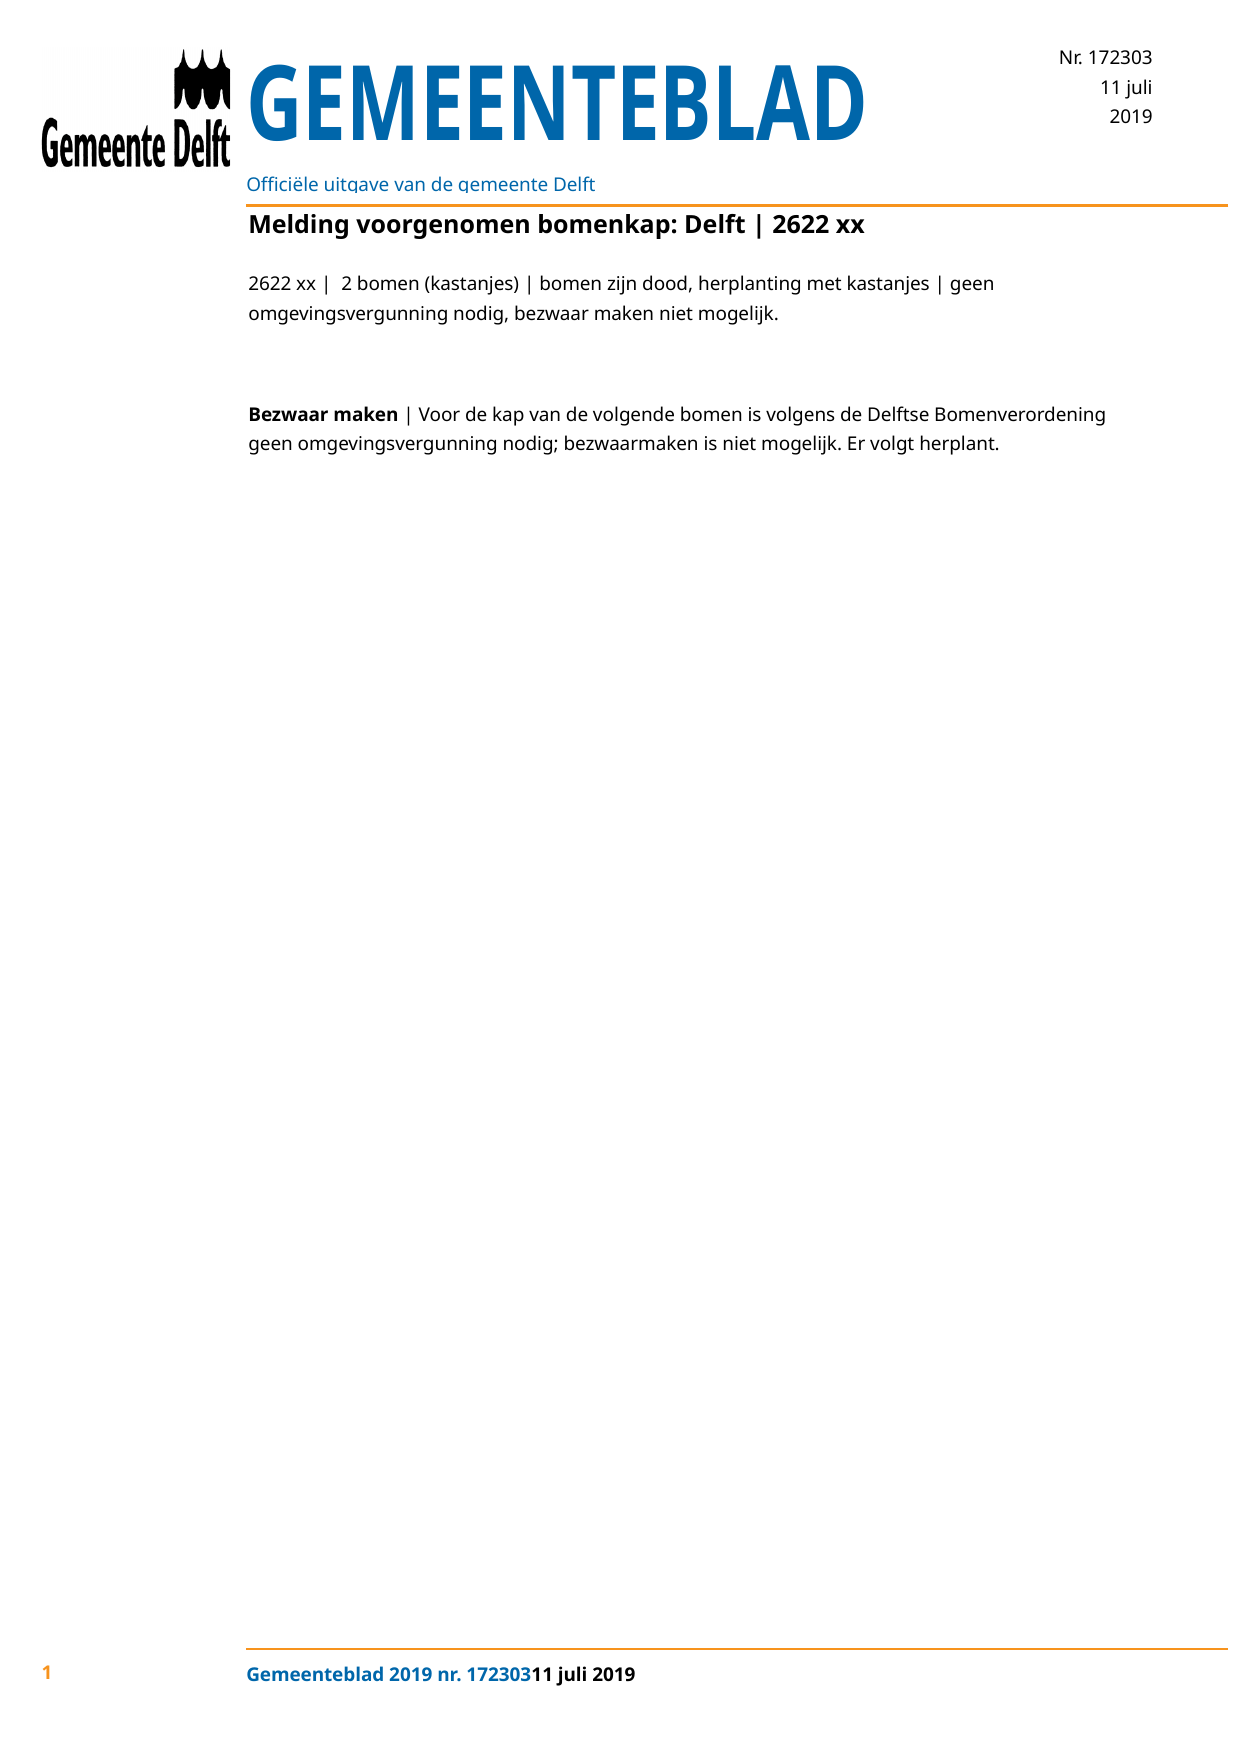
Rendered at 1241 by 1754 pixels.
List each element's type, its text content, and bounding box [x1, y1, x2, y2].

text 2622 xx | 2 bomen (kastanjes) | bomen zijn dood, herplanting met kastanjes | geen omgevingsvergunning nodig, bezwaar maken niet mogelijk. [248, 270, 1152, 326]
picture [41, 47, 231, 172]
text Melding voorgenomen bomenkap: Delft | 2622 xx [248, 207, 1152, 241]
text Bezwaar maken | Voor de kap van de volgende bomen is volgens de Delftse Bomenverordening geen omgevingsvergunning nodig; bezwaarmaken is niet mogelijk. Er volgt herplant. [248, 401, 1152, 456]
